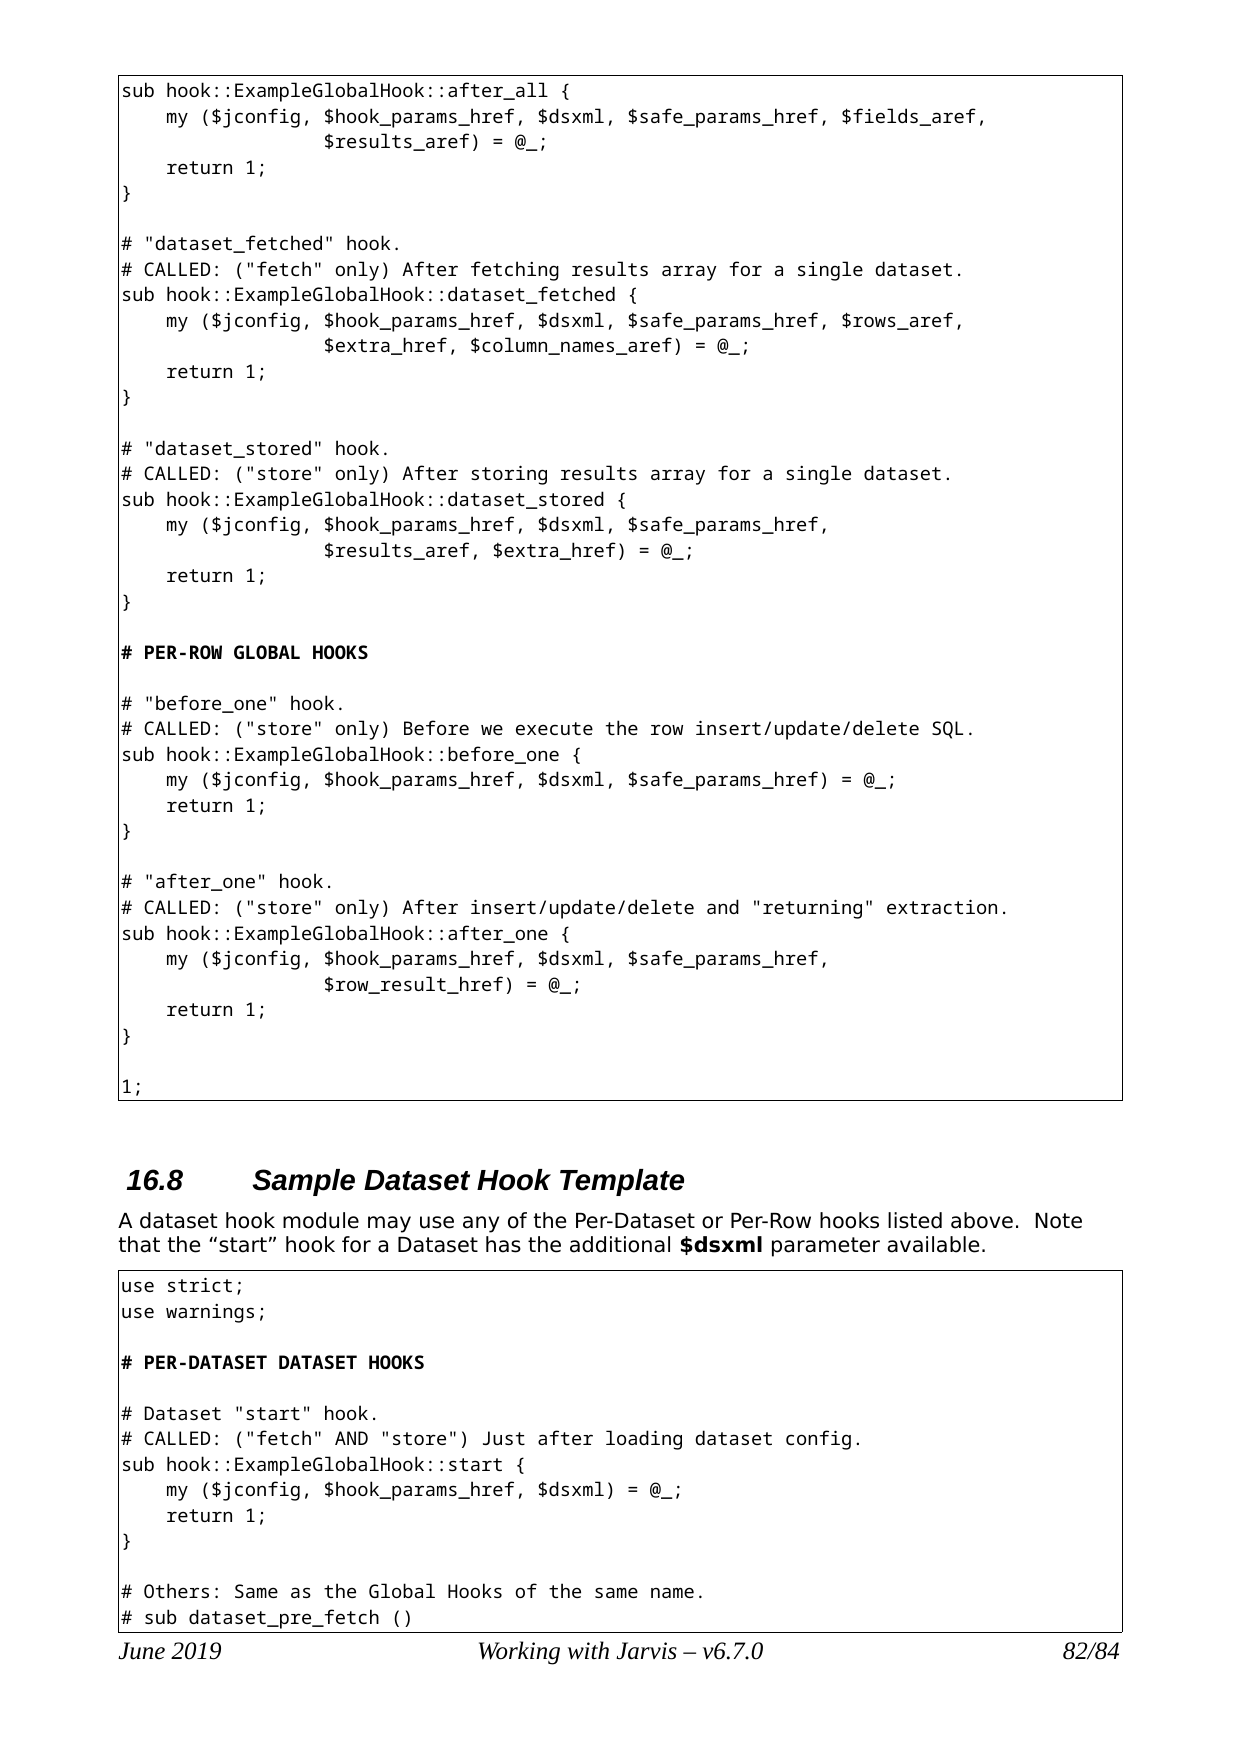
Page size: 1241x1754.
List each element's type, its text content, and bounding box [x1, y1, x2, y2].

text $results_aref, $extra_href) = @_; [119, 534, 1122, 560]
text my ($jconfig, $hook_params_href, $dsxml, $safe_params_href, $fields_aref, $results_aref) = @_; [119, 101, 1122, 152]
text my ($jconfig, $hook_params_href, $dsxml, $safe_params_href, [119, 943, 1122, 968]
text # "dataset_stored" hook. [119, 432, 1122, 458]
text my ($jconfig, $hook_params_href, $dsxml, $safe_params_href) = @_; [119, 764, 1122, 789]
text A dataset hook module may use any of the Per-Dataset or Per-Row hooks listed above. Note that the “start” hook for a Dataset has the additional $dsxml parameter available. [118, 1209, 1122, 1257]
text return 1; [119, 994, 1122, 1019]
subtitle Sample Dataset Hook Template [118, 1163, 1122, 1196]
text sub hook::ExampleGlobalHook::start { [119, 1448, 1122, 1474]
text # CALLED: ("fetch" only) After fetching results array for a single dataset. [119, 254, 1122, 279]
text # "before_one" hook. [119, 687, 1122, 713]
text # Dataset "start" hook. [119, 1397, 1122, 1423]
text use strict; [119, 1271, 1122, 1295]
text # PER-ROW GLOBAL HOOKS [119, 636, 1122, 664]
text 1; [119, 1070, 1122, 1100]
text return 1; [119, 152, 1122, 177]
text } [119, 1525, 1122, 1553]
text my ($jconfig, $hook_params_href, $dsxml) = @_; [119, 1474, 1122, 1499]
text return 1; [119, 560, 1122, 585]
text # Others: Same as the Global Hooks of the same name. [119, 1576, 1122, 1602]
text sub hook::ExampleGlobalHook::before_one { [119, 738, 1122, 764]
text } [119, 1019, 1122, 1047]
text # "dataset_fetched" hook. [119, 228, 1122, 254]
text # sub dataset_pre_fetch () [119, 1602, 1122, 1632]
text } [119, 815, 1122, 843]
text # "after_one" hook. [119, 866, 1122, 892]
text # CALLED: ("store" only) After insert/update/delete and "returning" extraction. [119, 892, 1122, 917]
text } [119, 177, 1122, 205]
text } [119, 381, 1122, 409]
text # CALLED: ("store" only) Before we execute the row insert/update/delete SQL. [119, 713, 1122, 738]
text return 1; [119, 1499, 1122, 1525]
text sub hook::ExampleGlobalHook::dataset_fetched { [119, 279, 1122, 305]
text sub hook::ExampleGlobalHook::dataset_stored { [119, 483, 1122, 509]
text return 1; [119, 356, 1122, 381]
text } [119, 585, 1122, 613]
text return 1; [119, 789, 1122, 815]
text use warnings; [119, 1295, 1122, 1323]
text my ($jconfig, $hook_params_href, $dsxml, $safe_params_href, [119, 509, 1122, 534]
text # PER-DATASET DATASET HOOKS [119, 1346, 1122, 1374]
text sub hook::ExampleGlobalHook::after_all { [119, 76, 1122, 101]
text sub hook::ExampleGlobalHook::after_one { [119, 917, 1122, 943]
text my ($jconfig, $hook_params_href, $dsxml, $safe_params_href, $rows_aref, $extra_href, $column_names_aref) = @_; [119, 305, 1122, 356]
text # CALLED: ("fetch" AND "store") Just after loading dataset config. [119, 1423, 1122, 1448]
text $row_result_href) = @_; [119, 968, 1122, 994]
text # CALLED: ("store" only) After storing results array for a single dataset. [119, 458, 1122, 483]
